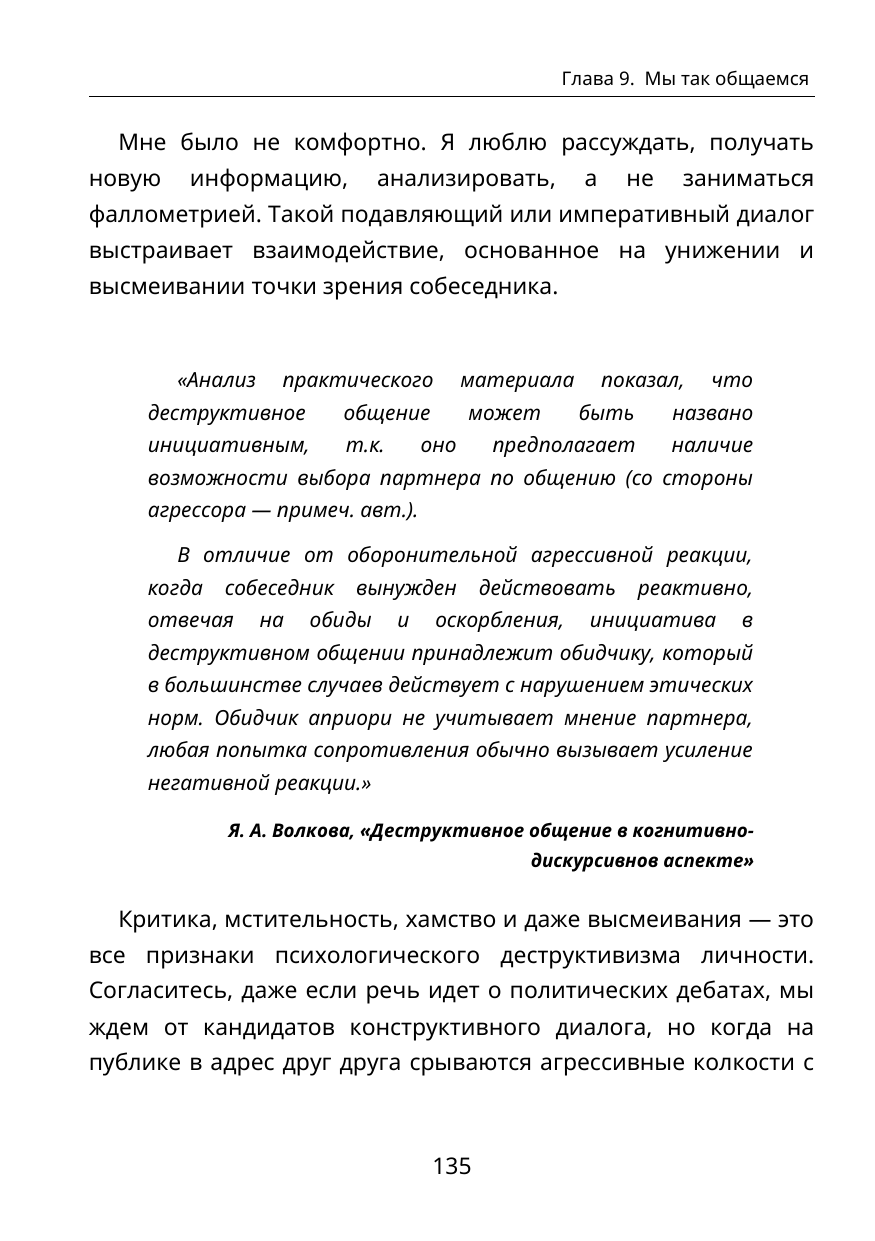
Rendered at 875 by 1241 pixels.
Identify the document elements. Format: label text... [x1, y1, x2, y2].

text Я. А. Волкова, «Деструктивное общение в когнитивно-дискурсивнов аспекте» [148, 813, 756, 873]
text Критика, мстительность, хамство и даже высмеивания — это все признаки психологического деструктивизма личности. Согласитесь, даже если речь идет о политических дебатах, мы ждем от кандидатов конструктивного диалога, но когда на публике в адрес друг друга срываются агрессивные колкости с [88, 903, 815, 1078]
text Мне было не комфортно. Я люблю рассуждать, получать новую информацию, анализировать, а не заниматься фаллометрией. Такой подавляющий или императивный диалог выстраивает взаимодействие, основанное на унижении и высмеивании точки зрения собеседника. [88, 126, 815, 301]
text «Анализ практического материала показал, что деструктивное общение может быть названо инициативным, т.к. оно предполагает наличие возможности выбора партнера по общению (со стороны агрессора — примеч. авт.). [148, 365, 756, 524]
text В отличие от оборонительной агрессивной реакции, когда собеседник вынужден действовать реактивно, отвечая на обиды и оскорбления, инициатива в деструктивном общении принадлежит обидчику, который в большинстве случаев действует с нарушением этических норм. Обидчик априори не учитывает мнение партнера, любая попытка сопротивления обычно вызывает усиление негативной реакции.» [148, 540, 756, 797]
